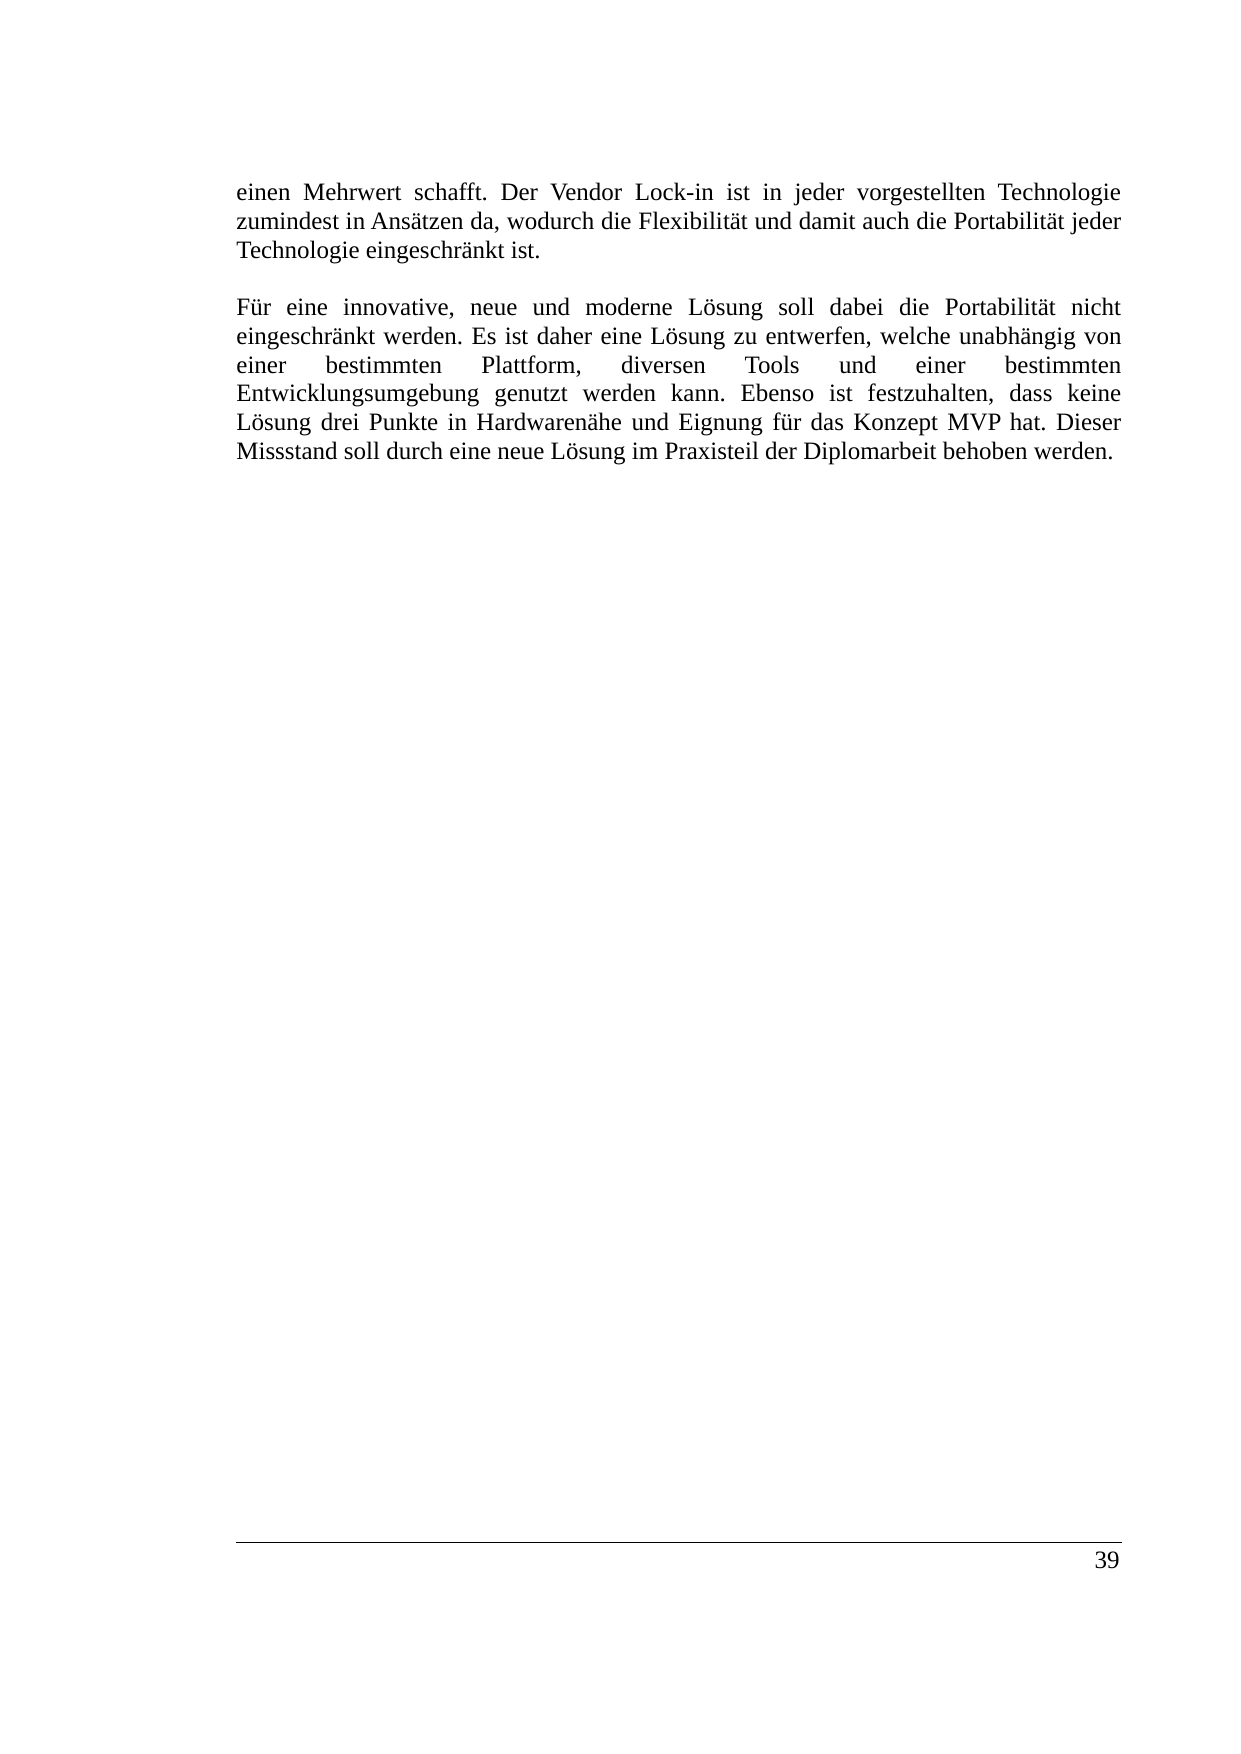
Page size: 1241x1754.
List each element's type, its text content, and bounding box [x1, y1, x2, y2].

text Für eine innovative, neue und moderne Lösung soll dabei die Portabilität nicht eingeschränkt werden. Es ist daher eine Lösung zu entwerfen, welche unabhängig von einer bestimmten Plattform, diversen Tools und einer bestimmten Entwicklungsumgebung genutzt werden kann. Ebenso ist festzuhalten, dass keine Lösung drei Punkte in Hardwarenähe und Eignung für das Konzept MVP hat. Dieser Missstand soll durch eine neue Lösung im Praxisteil der Diplomarbeit behoben werden. [236, 292, 1122, 465]
text einen Mehrwert schafft. Der Vendor Lock-in ist in jeder vorgestellten Technologie zumindest in Ansätzen da, wodurch die Flexibilität und damit auch die Portabilität jeder Technologie eingeschränkt ist. [236, 177, 1122, 263]
